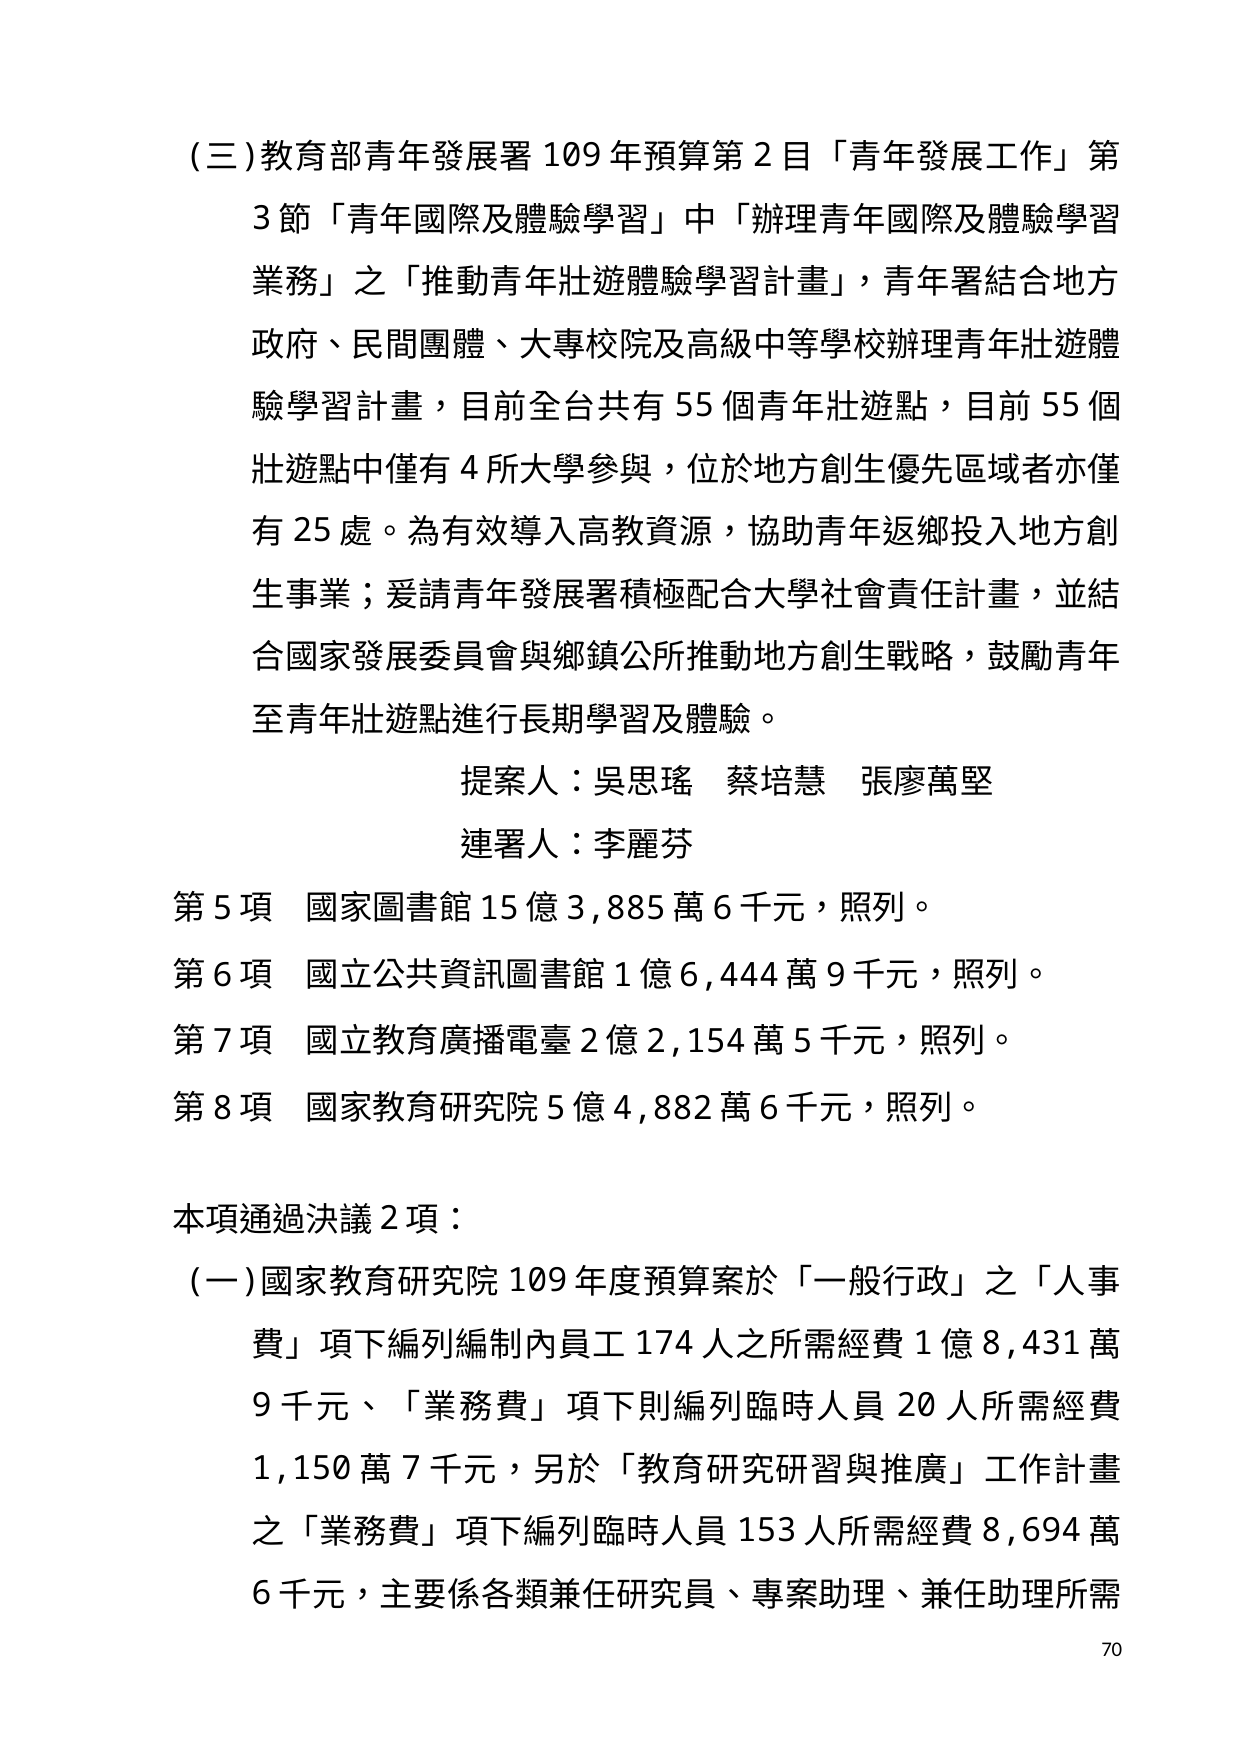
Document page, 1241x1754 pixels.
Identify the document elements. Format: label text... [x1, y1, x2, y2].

text (一)國家教育研究院109年度預算案於「一般行政」之「人事費」項下編列編制內員工174人之所需經費1億8,431萬9千元、「業務費」項下則編列臨時人員20人所需經費1,150萬7千元，另於「教育研究研習與推廣」工作計畫之「業務費」項下編列臨時人員153人所需經費8,694萬6千元，主要係各類兼任研究員、專案助理、兼任助理所需 [185, 1237, 1122, 1612]
text 連署人：李麗芬 [460, 800, 1122, 862]
text 第6項 國立公共資訊圖書館1億6,444萬9千元，照列。 [172, 948, 1122, 996]
text 第5項 國家圖書館15億3,885萬6千元，照列。 [172, 881, 1122, 929]
text (三)教育部青年發展署109年預算第2目「青年發展工作」第3節「青年國際及體驗學習」中「辦理青年國際及體驗學習業務」之「推動青年壯遊體驗學習計畫｣，青年署結合地方政府、民間團體、大專校院及高級中等學校辦理青年壯遊體驗學習計畫，目前全台共有55個青年壯遊點，目前55個壯遊點中僅有4所大學參與，位於地方創生優先區域者亦僅有25處。為有效導入高教資源，協助青年返鄉投入地方創生事業；爰請青年發展署積極配合大學社會責任計畫，並結合國家發展委員會與鄉鎮公所推動地方創生戰略，鼓勵青年至青年壯遊點進行長期學習及體驗。 [185, 112, 1122, 737]
text 本項通過決議2項： [172, 1175, 1122, 1237]
text 第8項 國家教育研究院5億4,882萬6千元，照列。 [172, 1081, 1122, 1129]
text 提案人：吳思瑤 蔡培慧 張廖萬堅 [460, 737, 1122, 800]
text 第7項 國立教育廣播電臺2億2,154萬5千元，照列。 [172, 1014, 1122, 1062]
